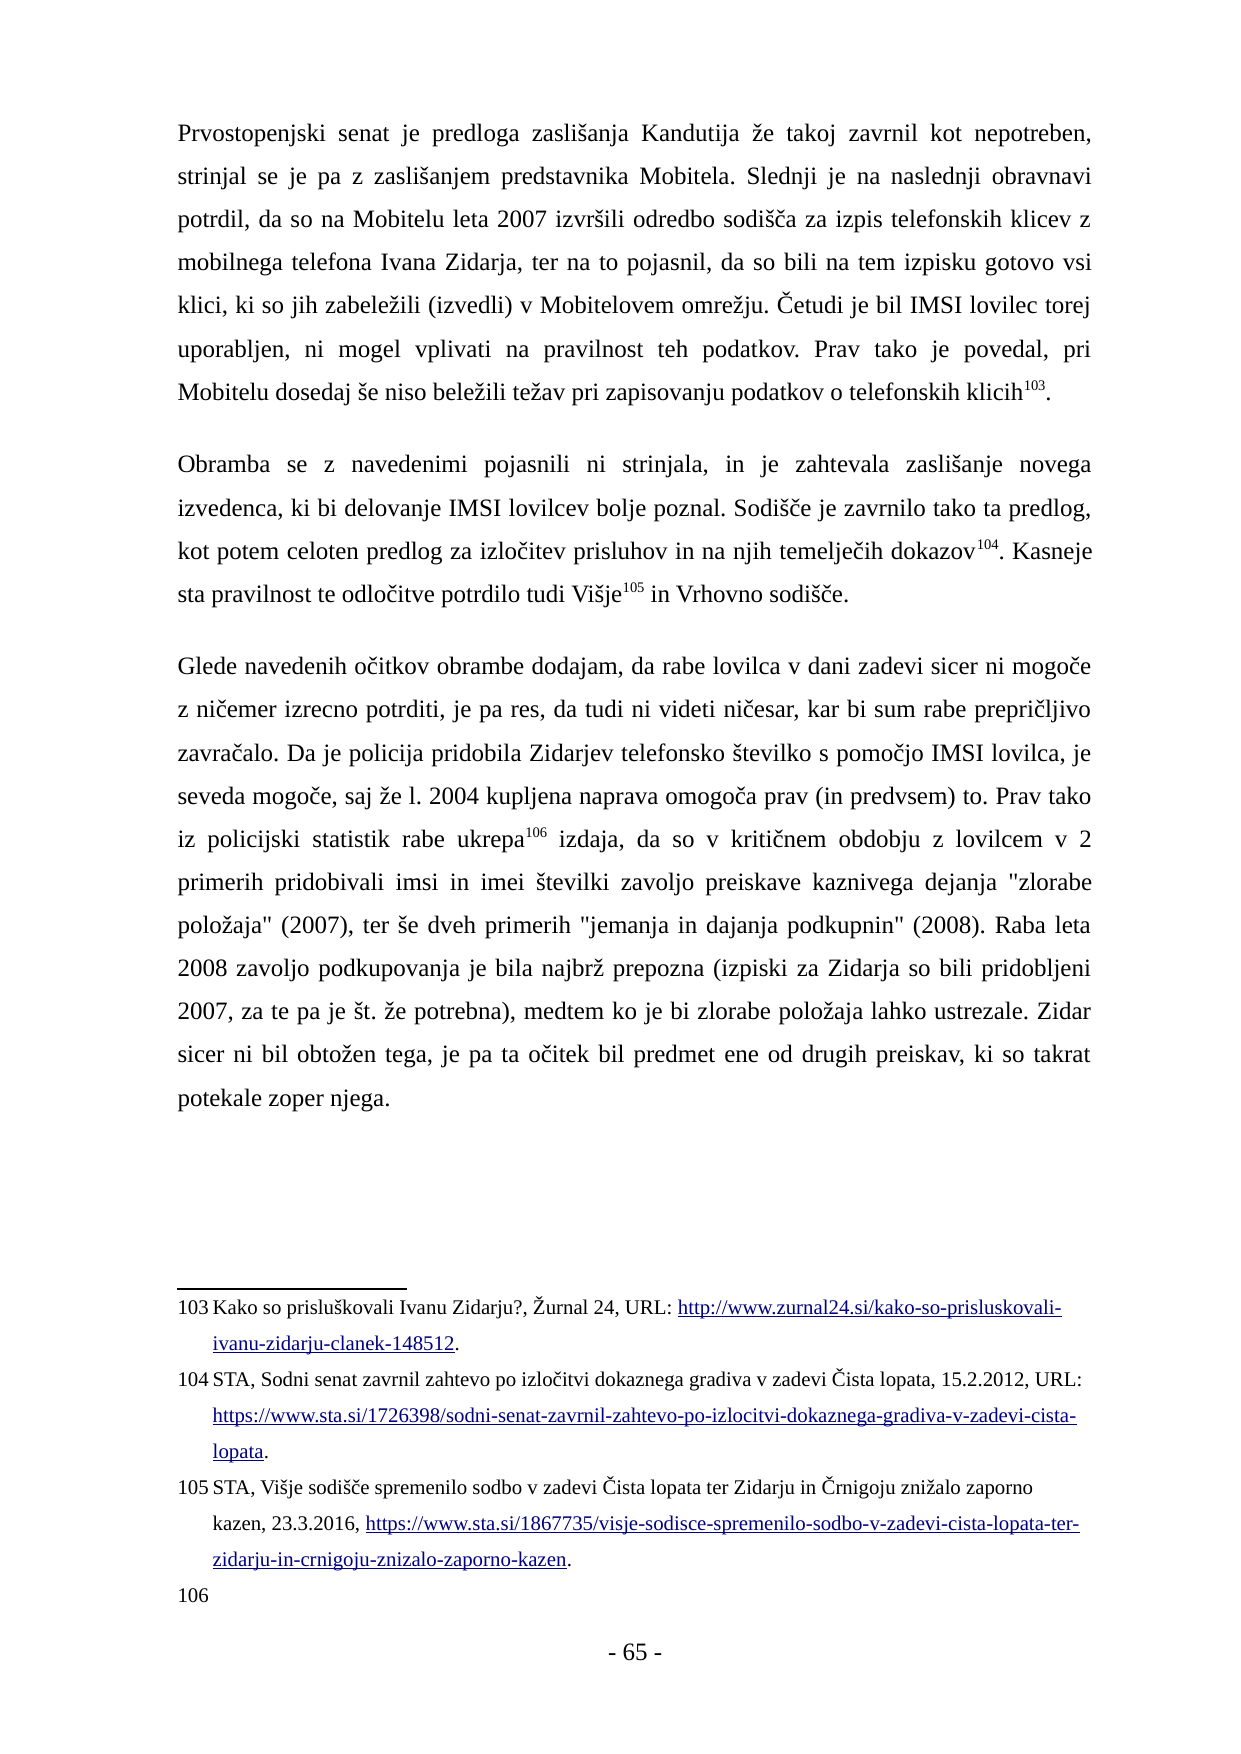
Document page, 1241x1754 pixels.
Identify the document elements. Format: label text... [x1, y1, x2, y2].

text Glede navedenih očitkov obrambe dodajam, da rabe lovilca v dani zadevi sicer ni mogoče z ničemer izrecno potrditi, je pa res, da tudi ni videti ničesar, kar bi sum rabe prepričljivo zavračalo. Da je policija pridobila Zidarjev telefonsko številko s pomočjo IMSI lovilca, je seveda mogoče, saj že l. 2004 kupljena naprava omogoča prav (in predvsem) to. Prav tako iz policijski statistik rabe ukrepa izdaja, da so v kritičnem obdobju z lovilcem v 2 primerih pridobivali imsi in imei številki zavoljo preiskave kaznivega dejanja "zlorabe položaja" (2007), ter še dveh primerih "jemanja in dajanja podkupnin" (2008). Raba leta 2008 zavoljo podkupovanja je bila najbrž prepozna (izpiski za Zidarja so bili pridobljeni 2007, za te pa je št. že potrebna), medtem ko je bi zlorabe položaja lahko ustrezale. Zidar sicer ni bil obtožen tega, je pa ta očitek bil predmet ene od drugih preiskav, ki so takrat potekale zoper njega. [177, 651, 1093, 1111]
text STA, Višje sodišče spremenilo sodbo v zadevi Čista lopata ter Zidarju in Črnigoju znižalo zaporno kazen, 23.3.2016, https://www.sta.si/1867735/visje-sodisce-spremenilo-sodbo-v-zadevi-cista-lopata-ter-zidarju-in-crnigoju-znizalo-zaporno-kazen. [177, 1475, 1093, 1571]
text STA, Sodni senat zavrnil zahtevo po izločitvi dokaznega gradiva v zadevi Čista lopata, 15.2.2012, URL: https://www.sta.si/1726398/sodni-senat-zavrnil-zahtevo-po-izlocitvi-dokaznega-gradiva-v-zadevi-cista-lopata. [177, 1367, 1093, 1463]
text Prvostopenjski senat je predloga zaslišanja Kandutija že takoj zavrnil kot nepotreben, strinjal se je pa z zaslišanjem predstavnika Mobitela. Slednji je na naslednji obravnavi potrdil, da so na Mobitelu leta 2007 izvršili odredbo sodišča za izpis telefonskih klicev z mobilnega telefona Ivana Zidarja, ter na to pojasnil, da so bili na tem izpisku gotovo vsi klici, ki so jih zabeležili (izvedli) v Mobitelovem omrežju. Četudi je bil IMSI lovilec torej uporabljen, ni mogel vplivati na pravilnost teh podatkov. Prav tako je povedal, pri Mobitelu dosedaj še niso beležili težav pri zapisovanju podatkov o telefonskih klicih. [177, 118, 1093, 406]
text Kako so prisluškovali Ivanu Zidarju?, Žurnal 24, URL: http://www.zurnal24.si/kako-so-prisluskovali-ivanu-zidarju-clanek-148512. [177, 1295, 1093, 1355]
text Obramba se z navedenimi pojasnili ni strinjala, in je zahtevala zaslišanje novega izvedenca, ki bi delovanje IMSI lovilcev bolje poznal. Sodišče je zavrnilo tako ta predlog, kot potem celoten predlog za izločitev prisluhov in na njih temelječih dokazov. Kasneje sta pravilnost te odločitve potrdilo tudi Višje in Vrhovno sodišče. [177, 449, 1093, 608]
